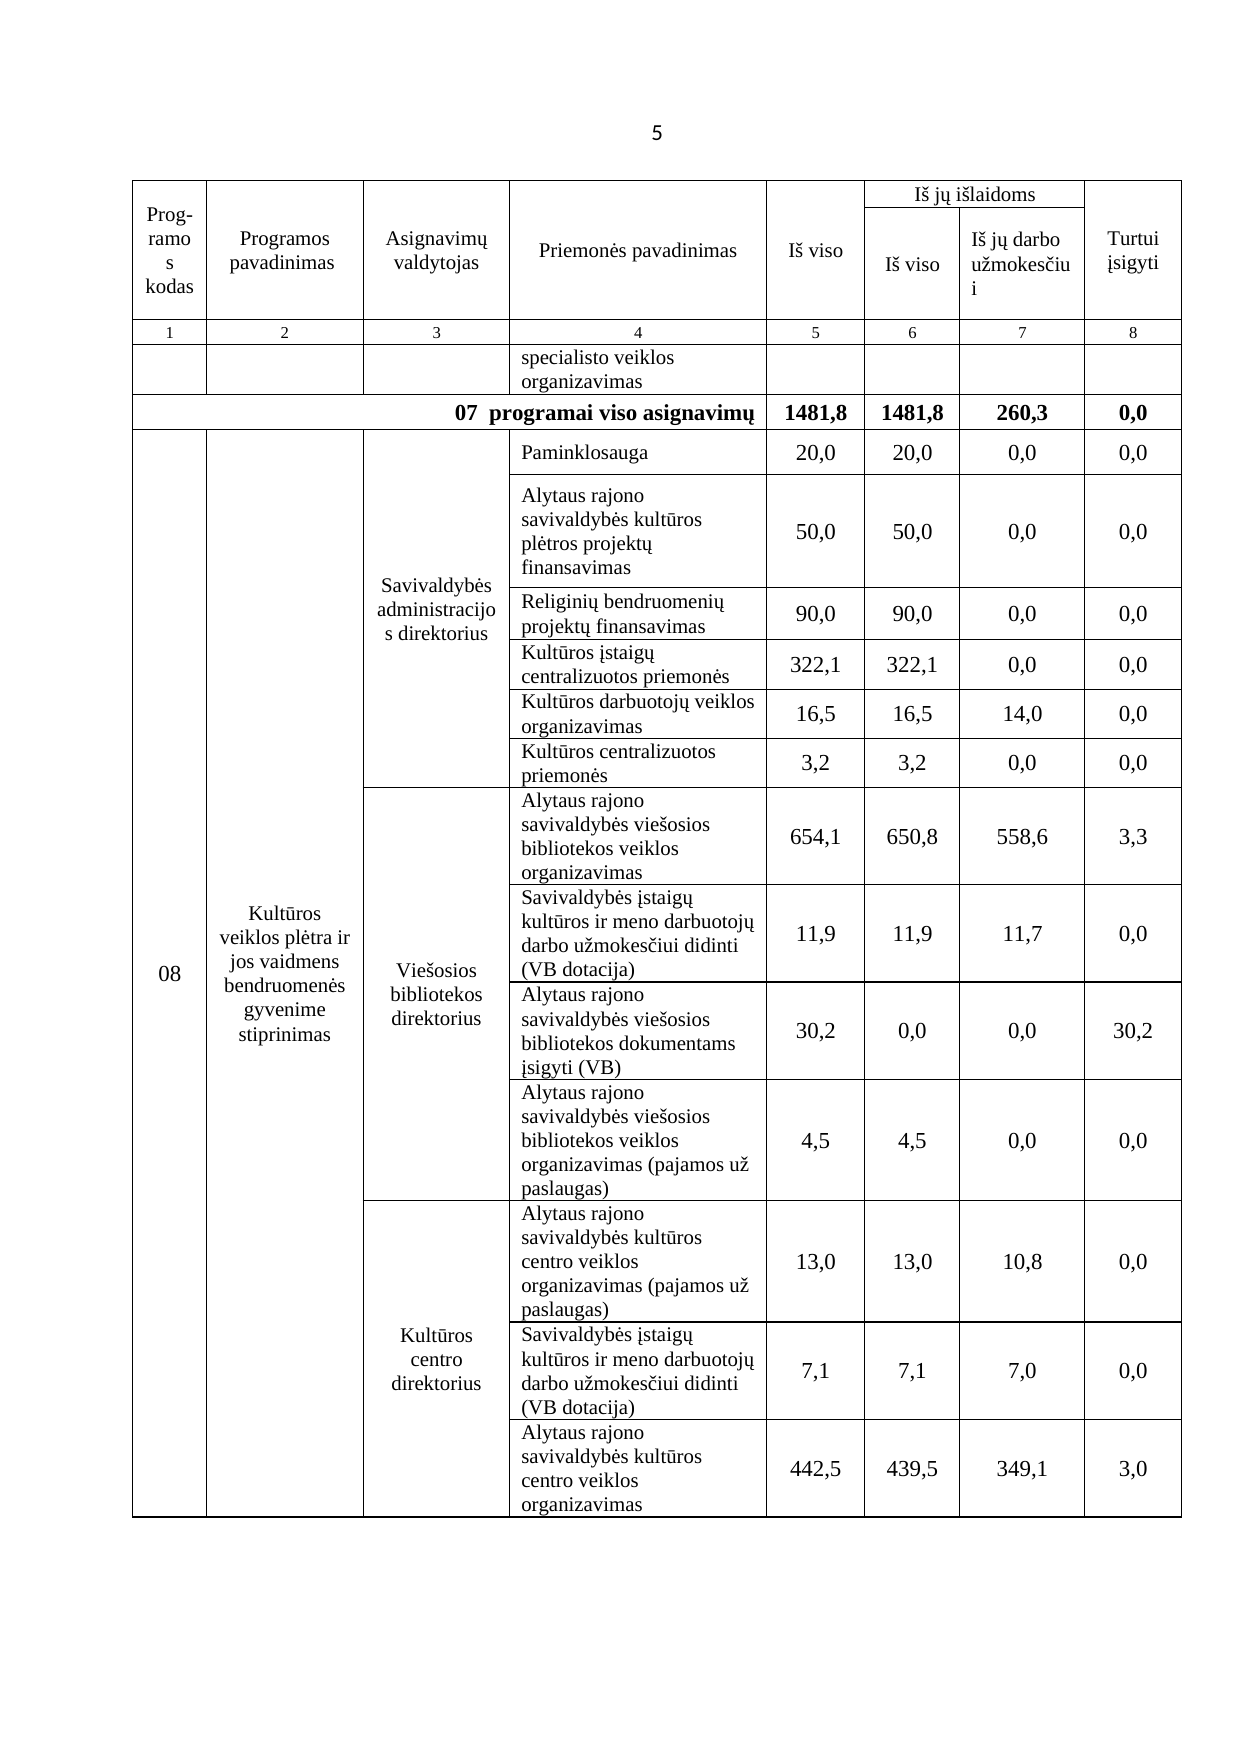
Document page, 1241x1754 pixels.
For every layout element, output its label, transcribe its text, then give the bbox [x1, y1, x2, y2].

table_cell 0,0 [1085, 885, 1181, 981]
table_cell 14,0 [960, 690, 1084, 738]
table_header Prog-ramos kodas [133, 181, 206, 319]
table_cell 0,0 [960, 1080, 1084, 1200]
table_cell Alytaus rajono savivaldybės kultūros plėtros projektų finansavimas [510, 475, 766, 587]
table_cell 3,0 [1085, 1420, 1181, 1516]
table_cell 4,5 [865, 1080, 959, 1200]
table_header Iš viso [767, 181, 864, 319]
table_cell 6 [865, 320, 959, 344]
table_cell [960, 345, 1084, 393]
table_cell Savivaldybės administracijos direktorius [364, 430, 509, 787]
table_cell 0,0 [1085, 475, 1181, 587]
table_cell 90,0 [767, 588, 864, 639]
table_header Priemonės pavadinimas [510, 181, 766, 319]
table_cell 8 [1085, 320, 1181, 344]
table_cell 30,2 [767, 983, 864, 1079]
table_cell 3,2 [865, 739, 959, 787]
table_cell 1 [133, 320, 206, 344]
table_cell 7 [960, 320, 1084, 344]
table_cell 0,0 [960, 588, 1084, 639]
table_cell 650,8 [865, 788, 959, 884]
table_cell 7,1 [767, 1323, 864, 1419]
table_cell Kultūros centro direktorius [364, 1201, 509, 1516]
table_cell 7,0 [960, 1323, 1084, 1419]
table_cell 20,0 [865, 430, 959, 474]
table_cell [865, 345, 959, 393]
table_cell 442,5 [767, 1420, 864, 1516]
table_cell Kultūros veiklos plėtra ir jos vaidmens bendruomenės gyvenime stiprinimas [207, 430, 363, 1516]
table_cell 322,1 [767, 640, 864, 688]
table_cell 11,9 [767, 885, 864, 981]
table_cell [1085, 345, 1181, 393]
table_cell 50,0 [865, 475, 959, 587]
table_cell Kultūros centralizuotos priemonės [510, 739, 766, 787]
table_cell 654,1 [767, 788, 864, 884]
table_cell Alytaus rajono savivaldybės viešosios bibliotekos veiklos organizavimas [510, 788, 766, 884]
table_cell Iš viso [865, 208, 959, 319]
table_cell [133, 345, 206, 393]
table_cell specialisto veiklos organizavimas [510, 345, 766, 393]
table_cell 0,0 [1085, 395, 1181, 429]
table_cell 558,6 [960, 788, 1084, 884]
table_cell 5 [767, 320, 864, 344]
table_cell Alytaus rajono savivaldybės kultūros centro veiklos organizavimas (pajamos už paslaugas) [510, 1201, 766, 1321]
table_cell 322,1 [865, 640, 959, 688]
table_cell 1481,8 [767, 395, 864, 429]
table_cell 11,7 [960, 885, 1084, 981]
table_cell 0,0 [960, 983, 1084, 1079]
table_cell Alytaus rajono savivaldybės viešosios bibliotekos veiklos organizavimas (pajamos už paslaugas) [510, 1080, 766, 1200]
table_cell Alytaus rajono savivaldybės viešosios bibliotekos dokumentams įsigyti (VB) [510, 983, 766, 1079]
table_header Asignavimų valdytojas [364, 181, 509, 319]
table_cell 2 [207, 320, 363, 344]
table_cell 0,0 [960, 475, 1084, 587]
table_cell 08 [133, 430, 206, 1516]
table_cell 0,0 [1085, 1201, 1181, 1321]
table_cell Savivaldybės įstaigų kultūros ir meno darbuotojų darbo užmokesčiui didinti (VB dotacija) [510, 885, 766, 981]
table_cell 0,0 [960, 640, 1084, 688]
table_cell 10,8 [960, 1201, 1084, 1321]
table_cell 0,0 [1085, 690, 1181, 738]
table_header Programos pavadinimas [207, 181, 363, 319]
table_cell 1481,8 [865, 395, 959, 429]
table_cell 0,0 [865, 983, 959, 1079]
table_cell 3,3 [1085, 788, 1181, 884]
table_cell Paminklosauga [510, 430, 766, 474]
table_cell 0,0 [1085, 1323, 1181, 1419]
table_cell [364, 345, 509, 393]
table_header Iš jų išlaidoms [865, 181, 1084, 207]
table_cell Iš jų darbo užmokesčiui [960, 208, 1084, 319]
table_cell 13,0 [865, 1201, 959, 1321]
table_cell 0,0 [960, 430, 1084, 474]
table_cell Kultūros įstaigų centralizuotos priemonės [510, 640, 766, 688]
table_cell 4,5 [767, 1080, 864, 1200]
table_cell 11,9 [865, 885, 959, 981]
table_cell 0,0 [1085, 640, 1181, 688]
table_cell 20,0 [767, 430, 864, 474]
table_cell 0,0 [1085, 588, 1181, 639]
table_cell 16,5 [767, 690, 864, 738]
table_header Turtui įsigyti [1085, 181, 1181, 319]
table_cell 07 programai viso asignavimų [133, 395, 766, 429]
table_cell 13,0 [767, 1201, 864, 1321]
table_cell 50,0 [767, 475, 864, 587]
table_cell 0,0 [960, 739, 1084, 787]
table_cell 0,0 [1085, 739, 1181, 787]
table_cell Religinių bendruomenių projektų finansavimas [510, 588, 766, 639]
table_cell 349,1 [960, 1420, 1084, 1516]
table_cell 0,0 [1085, 430, 1181, 474]
table_cell 30,2 [1085, 983, 1181, 1079]
table_cell [207, 345, 363, 393]
table_cell 439,5 [865, 1420, 959, 1516]
table_cell 0,0 [1085, 1080, 1181, 1200]
table_cell Viešosios bibliotekos direktorius [364, 788, 509, 1200]
table_cell 90,0 [865, 588, 959, 639]
table_cell Alytaus rajono savivaldybės kultūros centro veiklos organizavimas [510, 1420, 766, 1516]
table_cell 260,3 [960, 395, 1084, 429]
table_cell 7,1 [865, 1323, 959, 1419]
table_cell 4 [510, 320, 766, 344]
table_cell 3,2 [767, 739, 864, 787]
table_cell Savivaldybės įstaigų kultūros ir meno darbuotojų darbo užmokesčiui didinti (VB dotacija) [510, 1323, 766, 1419]
table_cell [767, 345, 864, 393]
table_cell 16,5 [865, 690, 959, 738]
table_cell 3 [364, 320, 509, 344]
table_cell Kultūros darbuotojų veiklos organizavimas [510, 690, 766, 738]
